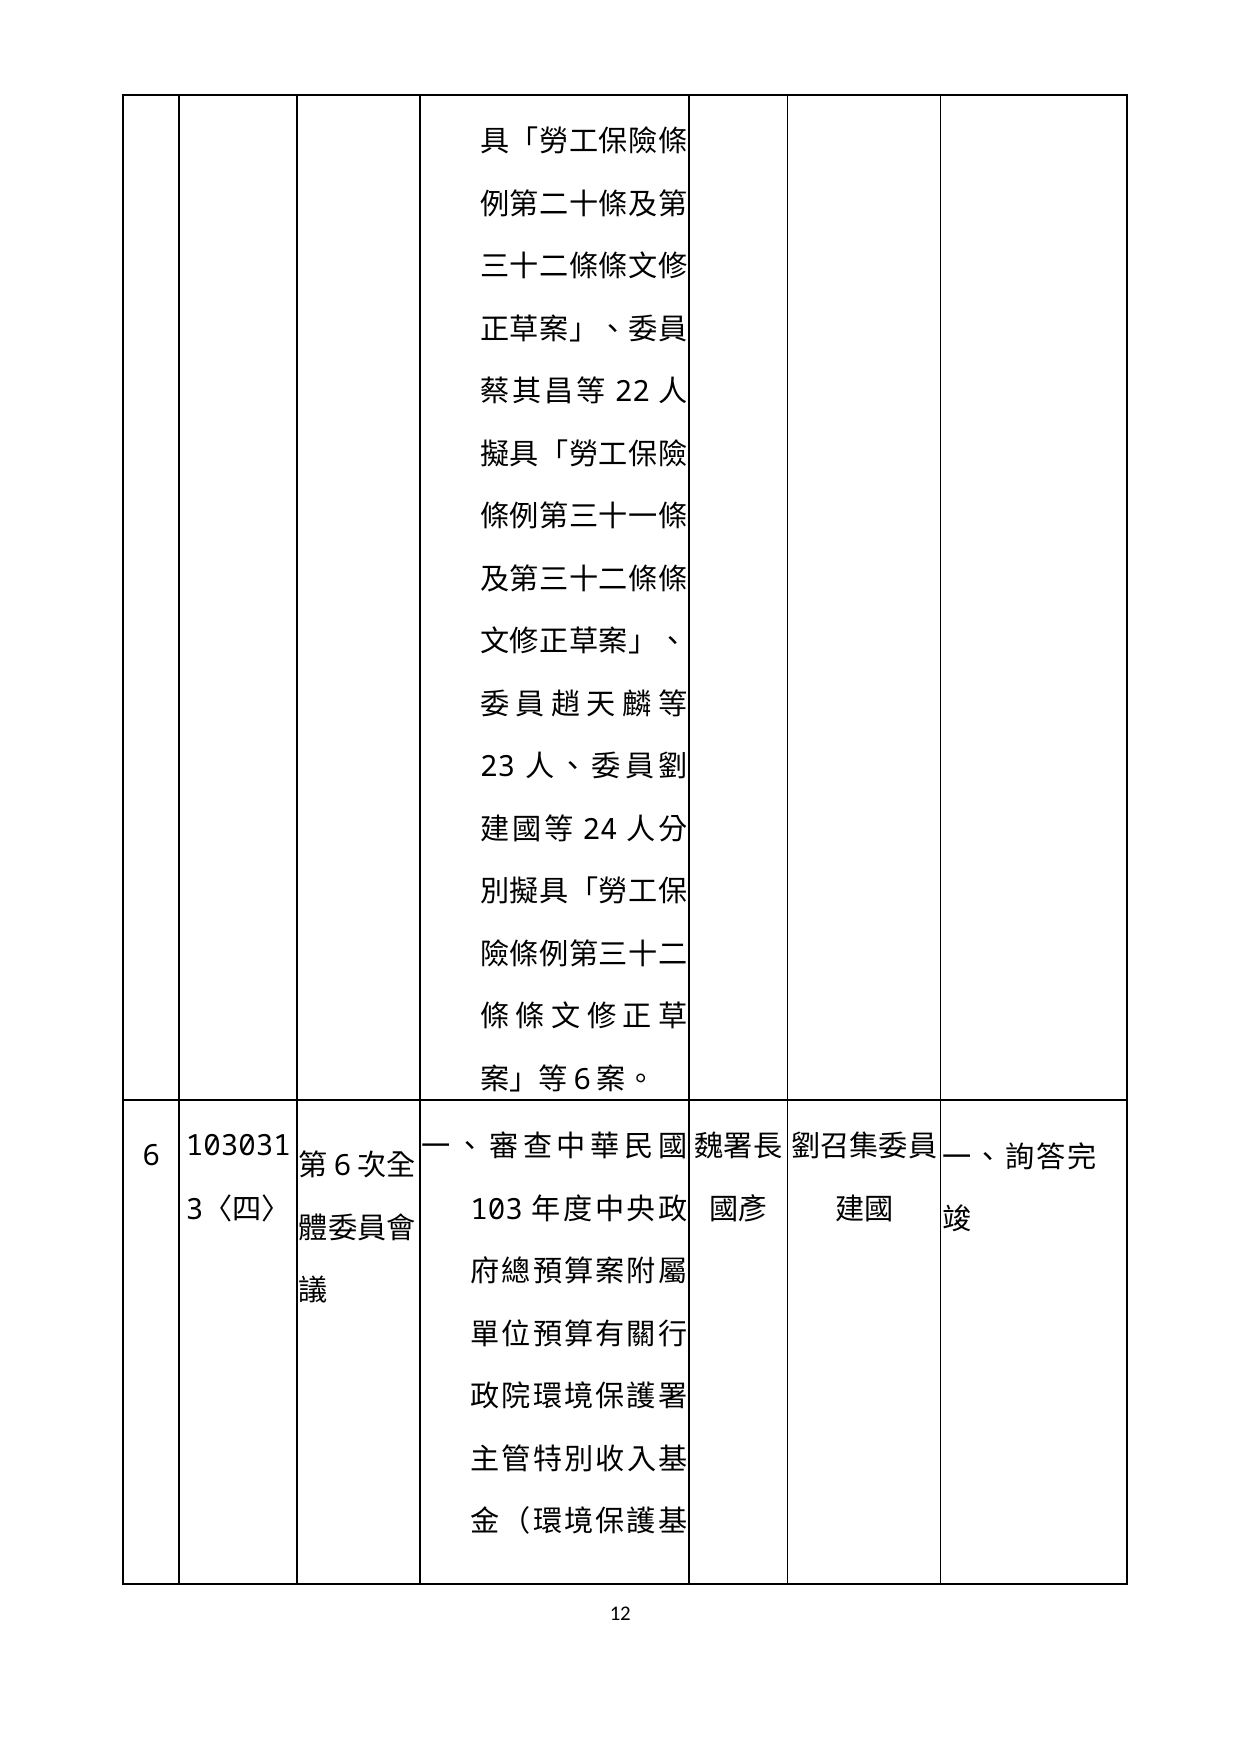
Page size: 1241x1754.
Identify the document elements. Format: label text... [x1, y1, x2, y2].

table_cell [941, 96, 1126, 1099]
table_cell 魏署長國彥 [690, 1101, 787, 1583]
table_cell [298, 96, 419, 1099]
table_cell 劉召集委員建國 [788, 1101, 940, 1583]
table_cell 一、詢答完竣 [941, 1101, 1126, 1583]
table_cell 第6次全體委員會議 [298, 1101, 419, 1583]
table_cell 一、審查中華民國103年度中央政府總預算案附屬單位預算有關行政院環境保護署主管特別收入基金（環境保護基 [421, 1101, 688, 1583]
table_cell [690, 96, 787, 1099]
table_cell 具「勞工保險條例第二十條及第三十二條條文修正草案」、委員蔡其昌等22人擬具「勞工保險條例第三十一條及第三十二條條文修正草案」、委員趙天麟等23人、委員劉建國等24人分別擬具「勞工保險條例第三十二條條文修正草案」等6案。 [421, 96, 688, 1099]
table_cell 6 [124, 1101, 178, 1583]
table_cell [124, 96, 178, 1099]
table_cell [788, 96, 940, 1099]
table_cell 1030313〈四〉 [180, 1101, 296, 1583]
table_cell [180, 96, 296, 1099]
